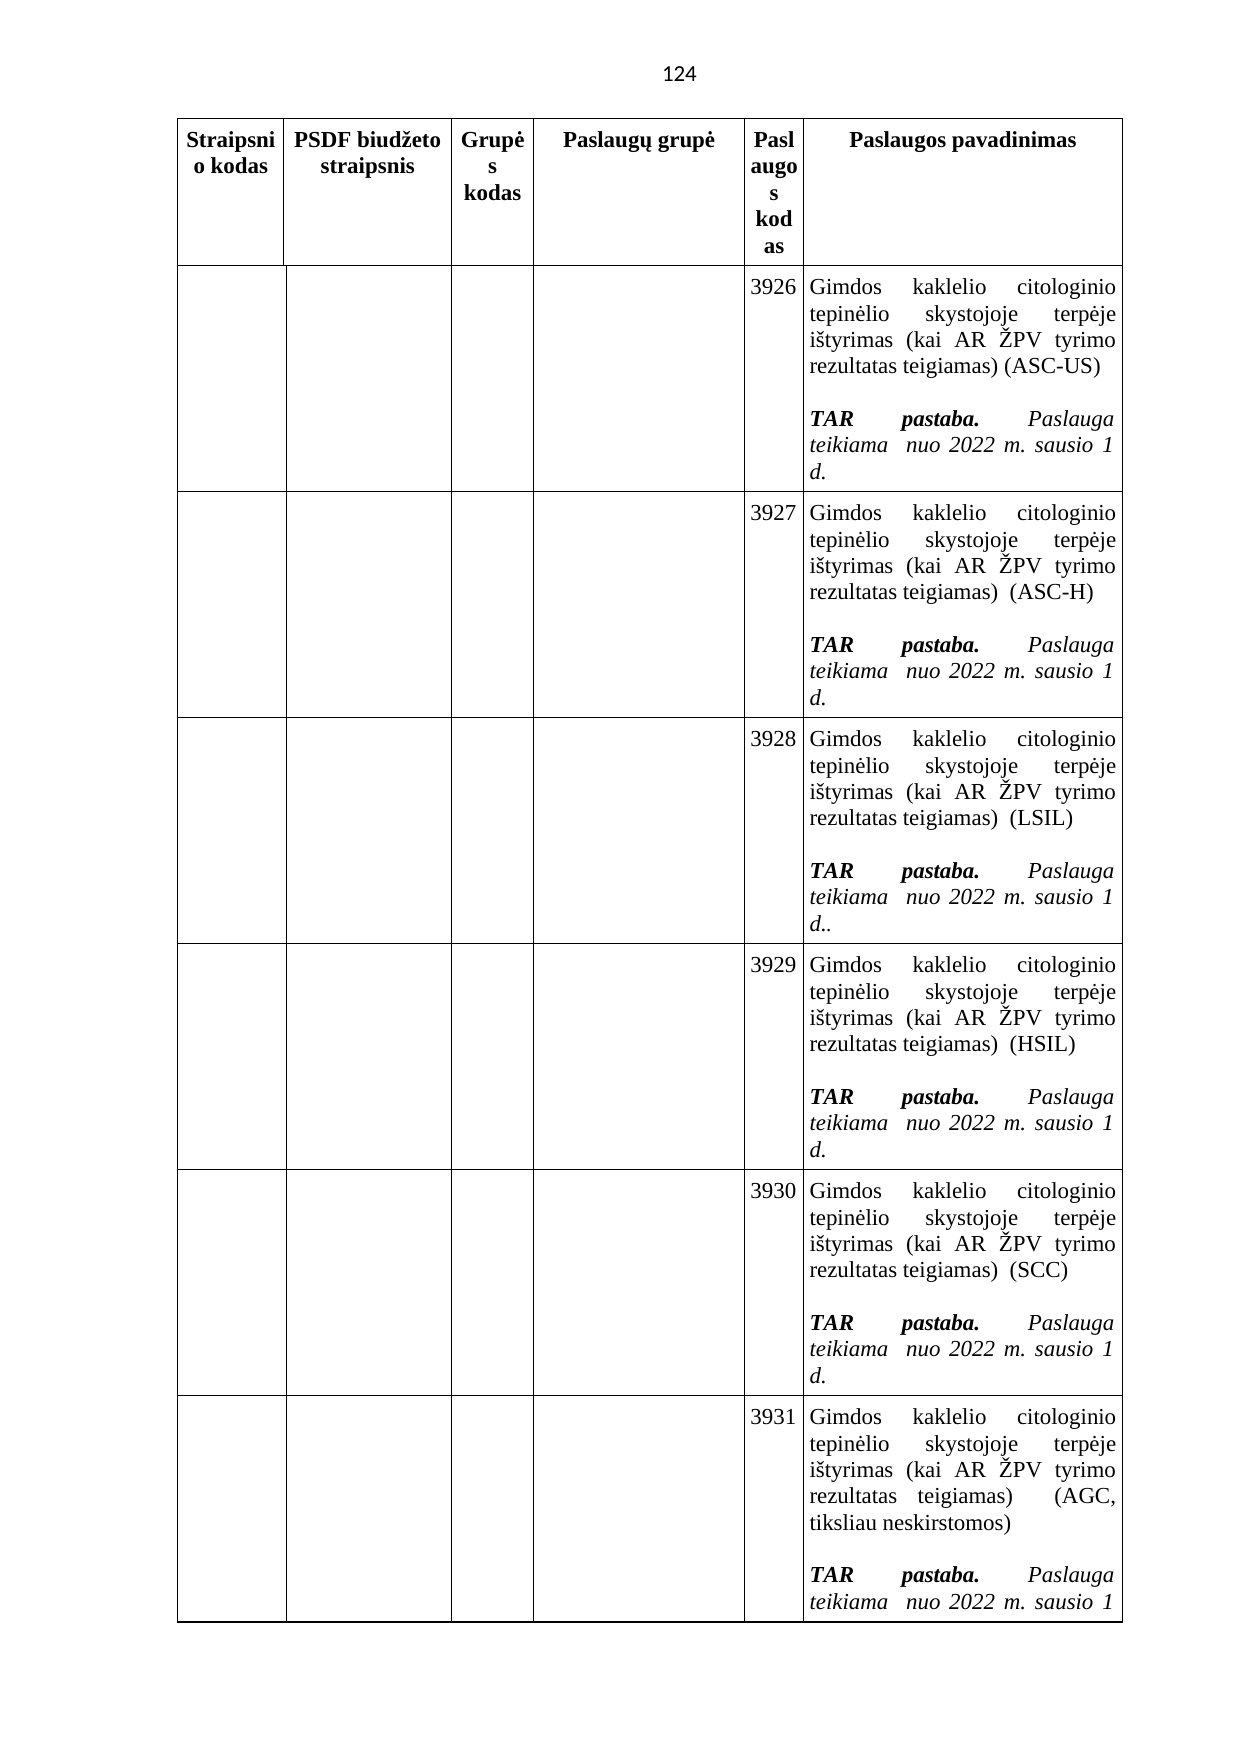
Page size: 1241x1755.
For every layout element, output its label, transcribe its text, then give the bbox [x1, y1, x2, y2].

table_cell 3928 [745, 718, 803, 943]
table_cell [287, 266, 451, 491]
table_cell [452, 1396, 533, 1621]
table_header Paslaugos kodas [745, 119, 803, 265]
table_cell Gimdos kaklelio citologinio tepinėlio skystojoje terpėje ištyrimas (kai AR ŽPV tyrimo rezultatas teigiamas) (ASC-US) TAR pastaba. Paslauga teikiama nuo 2022 m. sausio 1 d. [804, 266, 1122, 491]
table_cell Gimdos kaklelio citologinio tepinėlio skystojoje terpėje ištyrimas (kai AR ŽPV tyrimo rezultatas teigiamas) (HSIL) TAR pastaba. Paslauga teikiama nuo 2022 m. sausio 1 d. [804, 944, 1122, 1169]
table_cell [534, 1170, 744, 1395]
table_cell [452, 492, 533, 717]
table_cell Gimdos kaklelio citologinio tepinėlio skystojoje terpėje ištyrimas (kai AR ŽPV tyrimo rezultatas teigiamas) (ASC-H) TAR pastaba. Paslauga teikiama nuo 2022 m. sausio 1 d. [804, 492, 1122, 717]
table_cell [534, 718, 744, 943]
table_cell [178, 718, 286, 943]
table_cell [534, 492, 744, 717]
table_header Paslaugos pavadinimas [804, 119, 1122, 265]
table_cell 3930 [745, 1170, 803, 1395]
table_cell [178, 492, 286, 717]
table_cell 3927 [745, 492, 803, 717]
table_cell [452, 1170, 533, 1395]
table_header Grupės kodas [452, 119, 533, 265]
table_cell [452, 718, 533, 943]
table_cell [178, 266, 286, 491]
table_header Straipsnio kodas [178, 119, 283, 265]
table_cell Gimdos kaklelio citologinio tepinėlio skystojoje terpėje ištyrimas (kai AR ŽPV tyrimo rezultatas teigiamas) (LSIL) TAR pastaba. Paslauga teikiama nuo 2022 m. sausio 1 d.. [804, 718, 1122, 943]
table_cell [534, 944, 744, 1169]
table_cell [452, 944, 533, 1169]
table_cell Gimdos kaklelio citologinio tepinėlio skystojoje terpėje ištyrimas (kai AR ŽPV tyrimo rezultatas teigiamas) (AGC, tiksliau neskirstomos) TAR pastaba. Paslauga teikiama nuo 2022 m. sausio 1 [804, 1396, 1122, 1621]
table_cell [287, 944, 451, 1169]
table_cell [534, 266, 744, 491]
table_cell [178, 944, 286, 1169]
table_cell [287, 492, 451, 717]
table_cell [178, 1170, 286, 1395]
table_cell [287, 1396, 451, 1621]
table_cell [452, 266, 533, 491]
table_cell 3931 [745, 1396, 803, 1621]
table_cell Gimdos kaklelio citologinio tepinėlio skystojoje terpėje ištyrimas (kai AR ŽPV tyrimo rezultatas teigiamas) (SCC) TAR pastaba. Paslauga teikiama nuo 2022 m. sausio 1 d. [804, 1170, 1122, 1395]
table_cell [287, 718, 451, 943]
table_header Paslaugų grupė [534, 119, 744, 265]
table_cell 3929 [745, 944, 803, 1169]
table_cell [287, 1170, 451, 1395]
table_cell 3926 [745, 266, 803, 491]
table_header PSDF biudžeto straipsnis [284, 119, 451, 265]
table_cell [534, 1396, 744, 1621]
table_cell [178, 1396, 286, 1621]
